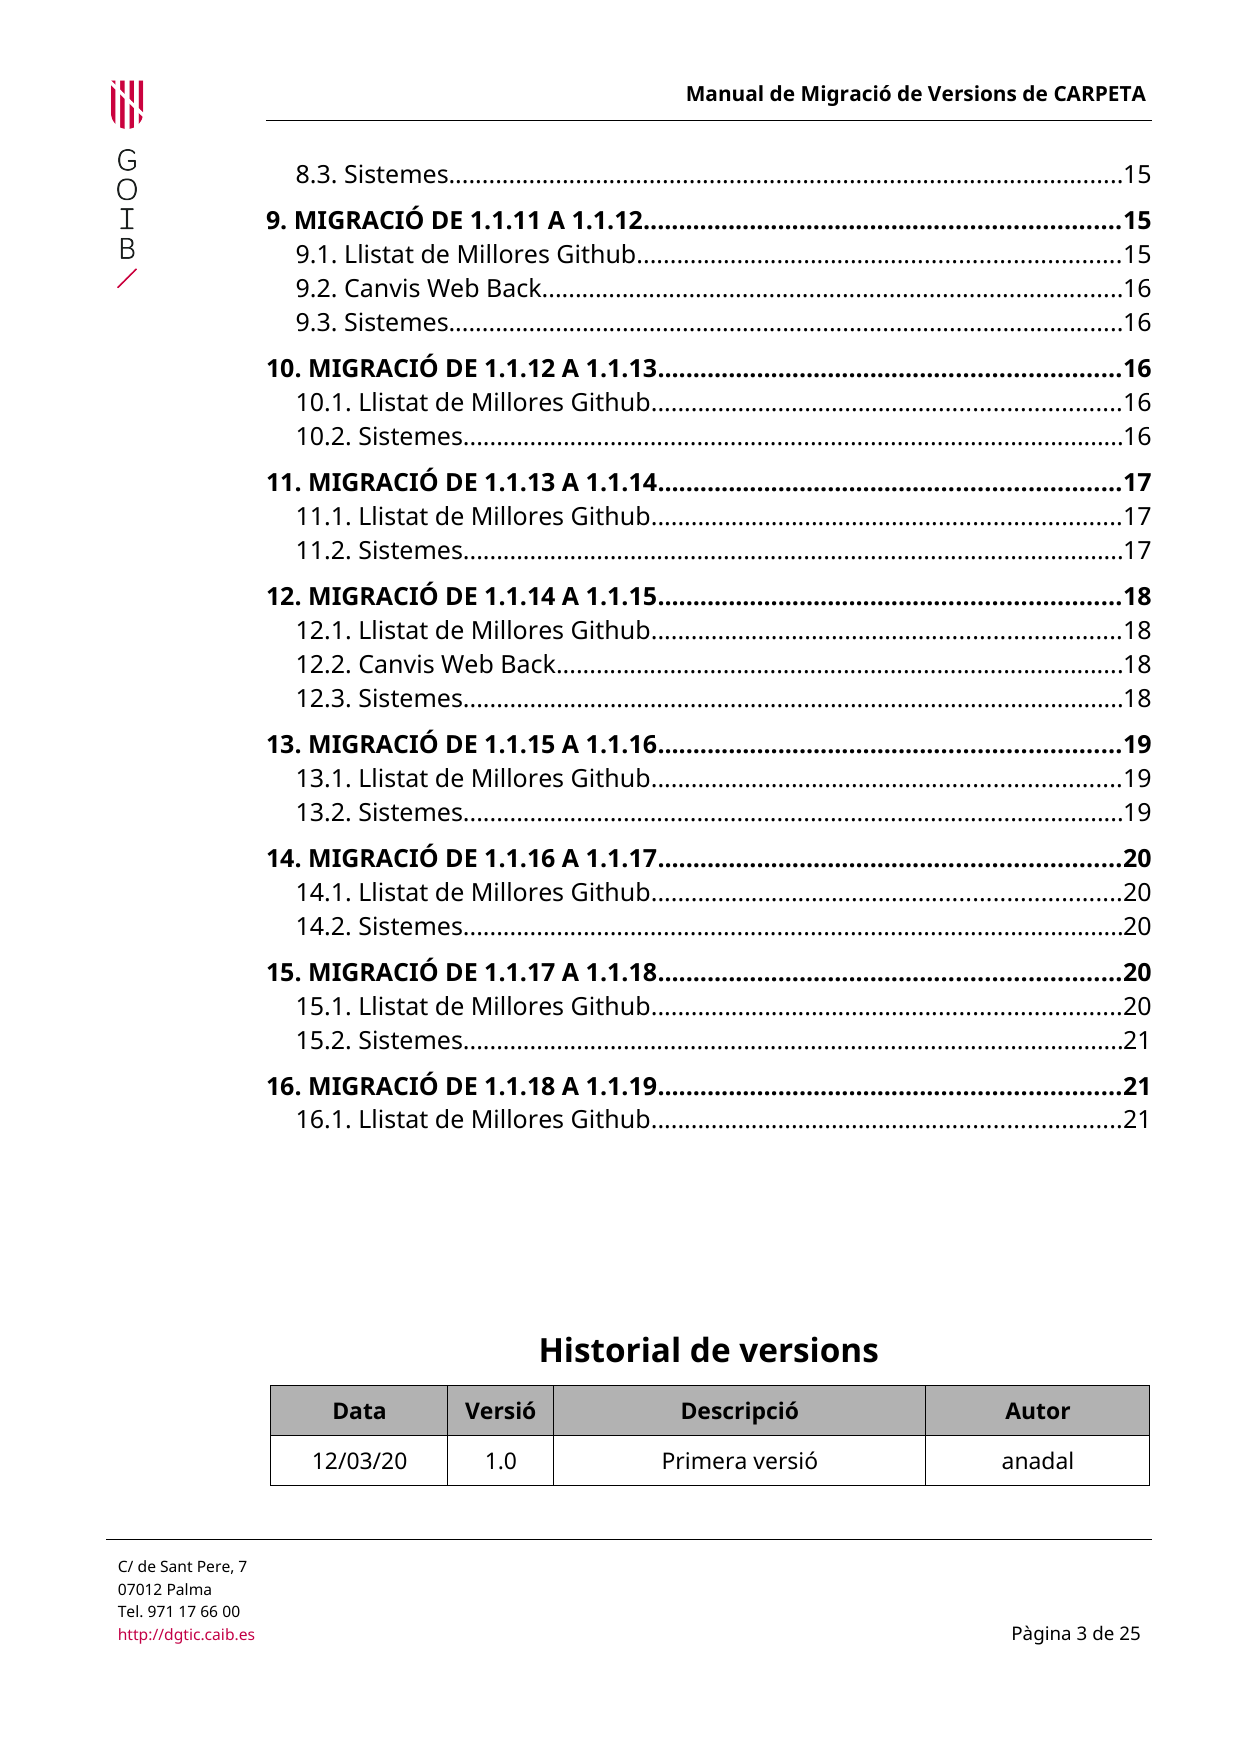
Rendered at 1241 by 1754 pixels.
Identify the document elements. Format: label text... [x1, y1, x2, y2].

subtitle Historial de versions [266, 1327, 1152, 1372]
text 16. Migració de 1.1.18 a 1.1.19 21 [266, 1068, 1152, 1102]
table_cell 1.0 [448, 1436, 553, 1485]
table_cell 03/12/20 [271, 1436, 447, 1485]
text 15.1. Llistat de Millores Github 20 [295, 988, 1152, 1022]
table_header Data [271, 1386, 447, 1435]
text 9.3. Sistemes 16 [295, 304, 1152, 338]
text 10.2. Sistemes 16 [295, 418, 1152, 452]
text 14.1. Llistat de Millores Github 20 [295, 874, 1152, 908]
table_cell anadal [926, 1436, 1149, 1485]
table_header Descripció [554, 1386, 925, 1435]
text 9.1. Llistat de Millores Github 15 [295, 236, 1152, 270]
text 15. Migració de 1.1.17 a 1.1.18 20 [266, 954, 1152, 988]
text 13.1. Llistat de Millores Github 19 [295, 760, 1152, 794]
text 12.1. Llistat de Millores Github 18 [295, 612, 1152, 646]
text 8.3. Sistemes 15 [295, 156, 1152, 191]
text 15.2. Sistemes 21 [295, 1022, 1152, 1056]
text 11.2. Sistemes 17 [295, 532, 1152, 566]
text 13.2. Sistemes 19 [295, 794, 1152, 828]
table_header Autor [926, 1386, 1149, 1435]
text 10. Migració de 1.1.12 a 1.1.13 16 [266, 350, 1152, 384]
text 12. Migració de 1.1.14 a 1.1.15 18 [266, 578, 1152, 612]
table_header Versió [448, 1386, 553, 1435]
text 12.2. Canvis Web Back 18 [295, 646, 1152, 680]
text 13. Migració de 1.1.15 a 1.1.16 19 [266, 726, 1152, 760]
text 14. Migració de 1.1.16 a 1.1.17 20 [266, 840, 1152, 874]
text 16.1. Llistat de Millores Github 21 [295, 1102, 1152, 1136]
text 10.1. Llistat de Millores Github 16 [295, 384, 1152, 418]
text 9.2. Canvis Web Back 16 [295, 270, 1152, 304]
text 11. Migració de 1.1.13 a 1.1.14 17 [266, 464, 1152, 498]
text 14.2. Sistemes 20 [295, 908, 1152, 942]
text 11.1. Llistat de Millores Github 17 [295, 498, 1152, 532]
table_cell Primera versió [554, 1436, 925, 1485]
text 12.3. Sistemes 18 [295, 680, 1152, 714]
picture [82, 57, 172, 319]
text 9. Migració de 1.1.11 a 1.1.12 15 [266, 202, 1152, 236]
